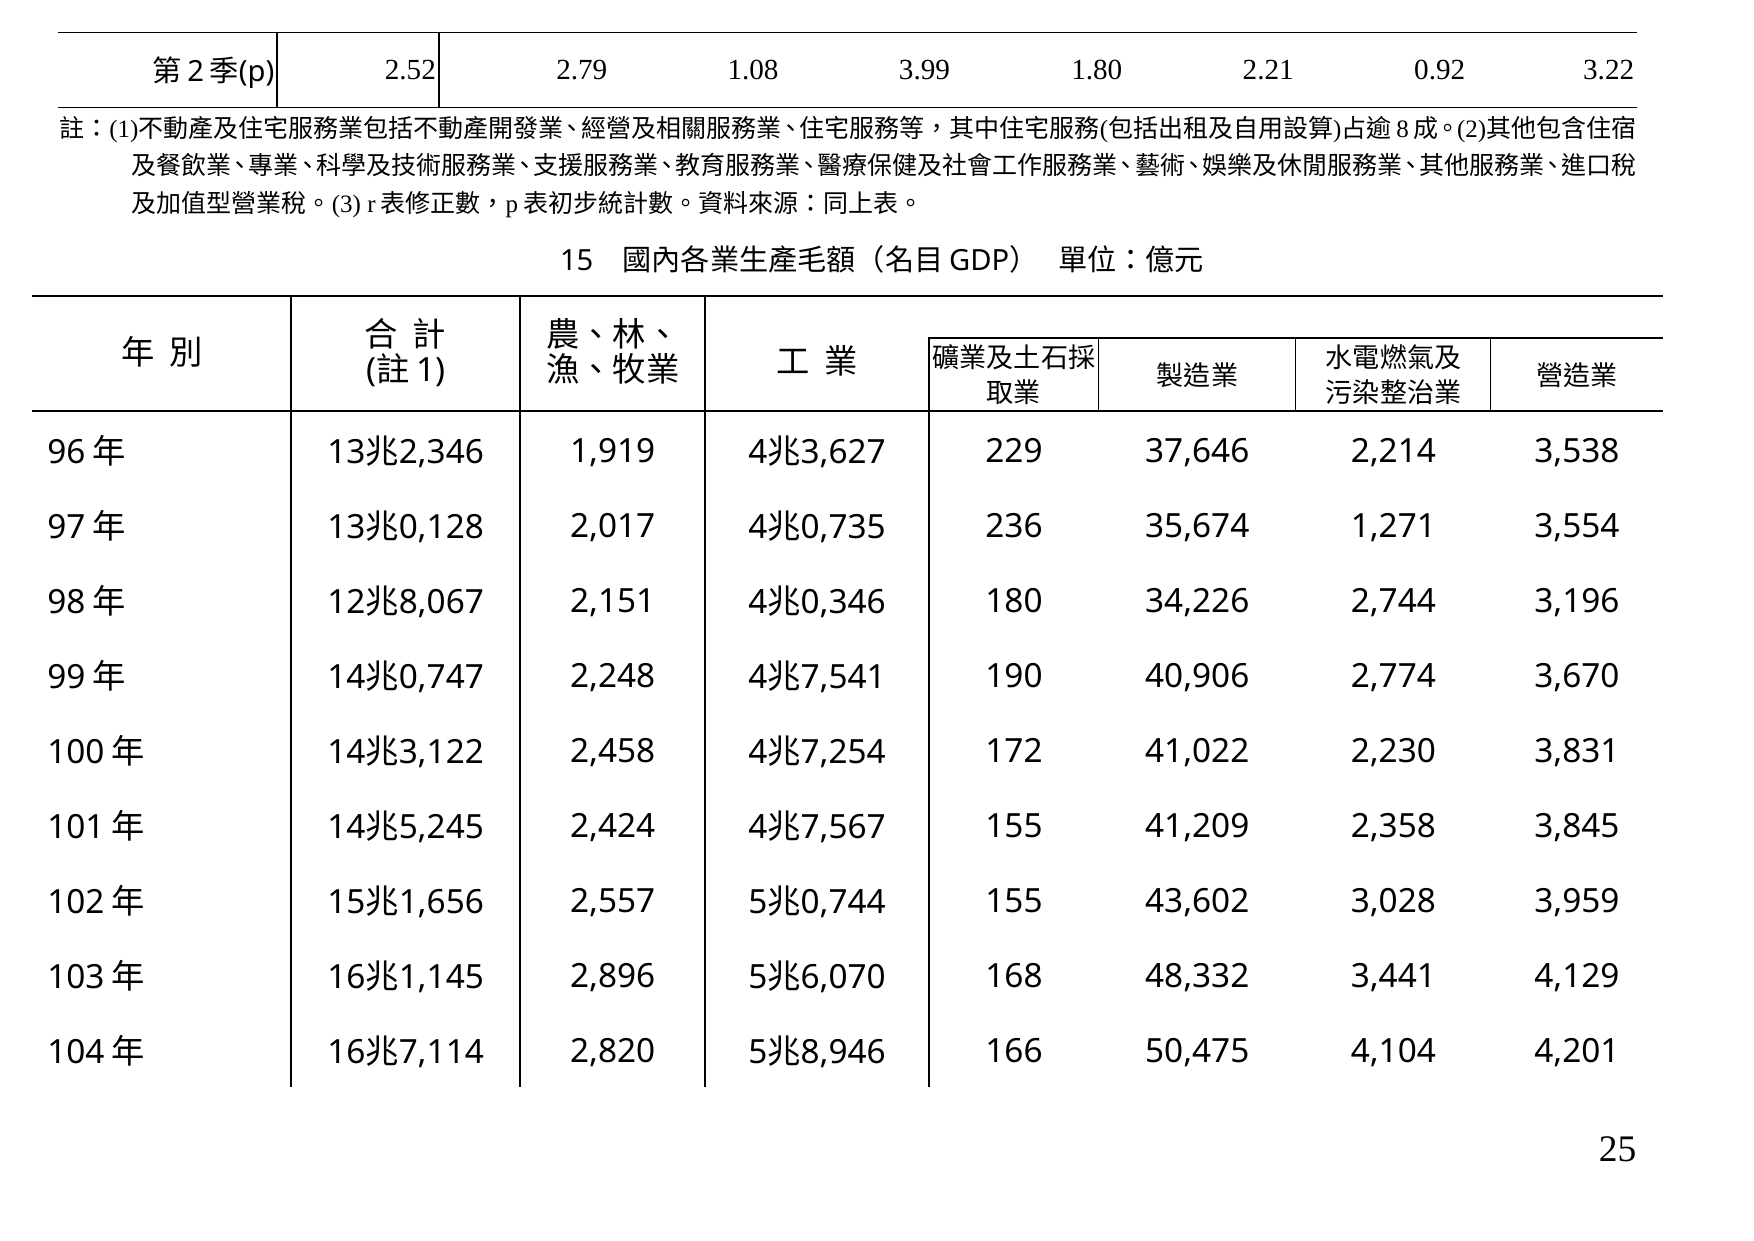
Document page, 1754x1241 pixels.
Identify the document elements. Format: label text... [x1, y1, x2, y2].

table_cell 2,458 [521, 712, 704, 787]
table_cell 15兆1,656 [292, 862, 519, 937]
table_cell 2,774 [1296, 637, 1491, 712]
table_cell 166 [930, 1012, 1099, 1087]
table_cell 0.92 [1296, 33, 1468, 107]
table_cell 3,028 [1296, 862, 1491, 937]
table_cell 4兆7,541 [706, 637, 928, 712]
table_cell 4兆0,735 [706, 487, 928, 562]
table_cell 37,646 [1099, 412, 1296, 487]
table_cell 4兆7,567 [706, 787, 928, 862]
text 註：(1)不動產及住宅服務業包括不動產開發業、經營及相關服務業、住宅服務等，其中住宅服務(包括出租及自用設算)占逾8成。(2)其他包含住宿及餐飲業、專業、科學及技術服務業、支援服務業、教育服務業、醫療保健及社會工作服務業、藝術、娛樂及休閒服務業、其他服務業、進口稅及加值型營業稅。(3) r表修正數，p表初步統計數。資料來源：同上表。 [59, 108, 1636, 220]
table_cell 104年 [32, 1012, 290, 1087]
table_cell 3,441 [1296, 937, 1491, 1012]
table_cell 3,196 [1491, 562, 1663, 637]
table_cell 13兆2,346 [292, 412, 519, 487]
table_cell 營造業 [1491, 339, 1663, 410]
table_cell 2,820 [521, 1012, 704, 1087]
table_cell 1,919 [521, 412, 704, 487]
table_cell 2,557 [521, 862, 704, 937]
table_cell 4,201 [1491, 1012, 1663, 1087]
table_cell 102年 [32, 862, 290, 937]
table_cell 97年 [32, 487, 290, 562]
table_cell 172 [930, 712, 1099, 787]
table_cell 4兆3,627 [706, 412, 928, 487]
table_header 工 業 [706, 297, 929, 410]
table_cell 98年 [32, 562, 290, 637]
table_cell 4,104 [1296, 1012, 1491, 1087]
table_cell 103年 [32, 937, 290, 1012]
table_cell 製造業 [1099, 339, 1295, 410]
table_cell 100年 [32, 712, 290, 787]
table_cell 2,017 [521, 487, 704, 562]
table_cell 1,271 [1296, 487, 1491, 562]
table_cell 35,674 [1099, 487, 1296, 562]
table_cell 14兆3,122 [292, 712, 519, 787]
table_cell 5兆8,946 [706, 1012, 928, 1087]
table_header [929, 297, 1663, 337]
table_cell 155 [930, 787, 1099, 862]
table_cell 12兆8,067 [292, 562, 519, 637]
table_cell 96年 [32, 412, 290, 487]
table_cell 3,538 [1491, 412, 1663, 487]
table_cell 2.79 [440, 33, 610, 107]
table_cell 2.21 [1125, 33, 1296, 107]
table_cell 2.52 [278, 33, 438, 107]
table_cell 2,744 [1296, 562, 1491, 637]
table_cell 水電燃氣及 污染整治業 [1296, 339, 1490, 410]
table_cell 168 [930, 937, 1099, 1012]
subtitle 15 國內各業生產毛額（名目GDP） 單位：億元 [59, 220, 1636, 295]
table_cell 3,959 [1491, 862, 1663, 937]
table_cell 2,358 [1296, 787, 1491, 862]
table_header 農、林、 漁、牧業 [521, 297, 704, 410]
table_cell 4兆0,346 [706, 562, 928, 637]
table_cell 3,554 [1491, 487, 1663, 562]
table_cell 101年 [32, 787, 290, 862]
table_cell 34,226 [1099, 562, 1296, 637]
table_cell 99年 [32, 637, 290, 712]
table_cell 4兆7,254 [706, 712, 928, 787]
table_cell 16兆1,145 [292, 937, 519, 1012]
table_cell 3.22 [1468, 33, 1637, 107]
table_cell 1.80 [953, 33, 1125, 107]
table_cell 14兆5,245 [292, 787, 519, 862]
table_cell 1.08 [610, 33, 781, 107]
table_header 年 別 [32, 297, 290, 410]
table_cell 5兆6,070 [706, 937, 928, 1012]
table_cell 229 [930, 412, 1099, 487]
table_cell 3.99 [781, 33, 952, 107]
table_cell 5兆0,744 [706, 862, 928, 937]
table_cell 40,906 [1099, 637, 1296, 712]
table_cell 3,845 [1491, 787, 1663, 862]
table_cell 2,230 [1296, 712, 1491, 787]
table_cell 41,209 [1099, 787, 1296, 862]
table_cell 2,248 [521, 637, 704, 712]
table_cell 50,475 [1099, 1012, 1296, 1087]
table_cell 2,896 [521, 937, 704, 1012]
table_cell 4,129 [1491, 937, 1663, 1012]
table_cell 2,214 [1296, 412, 1491, 487]
table_cell 第2季(p) [58, 33, 276, 107]
table_header 合 計 (註1) [292, 297, 519, 410]
table_cell 2,151 [521, 562, 704, 637]
table_cell 3,670 [1491, 637, 1663, 712]
table_cell 48,332 [1099, 937, 1296, 1012]
table_cell 43,602 [1099, 862, 1296, 937]
table_cell 2,424 [521, 787, 704, 862]
table_cell 155 [930, 862, 1099, 937]
table_cell 41,022 [1099, 712, 1296, 787]
table_cell 236 [930, 487, 1099, 562]
table_cell 3,831 [1491, 712, 1663, 787]
table_cell 16兆7,114 [292, 1012, 519, 1087]
table_cell 礦業及土石採取業 [930, 339, 1098, 410]
table_cell 180 [930, 562, 1099, 637]
table_cell 190 [930, 637, 1099, 712]
table_cell 13兆0,128 [292, 487, 519, 562]
table_cell 14兆0,747 [292, 637, 519, 712]
